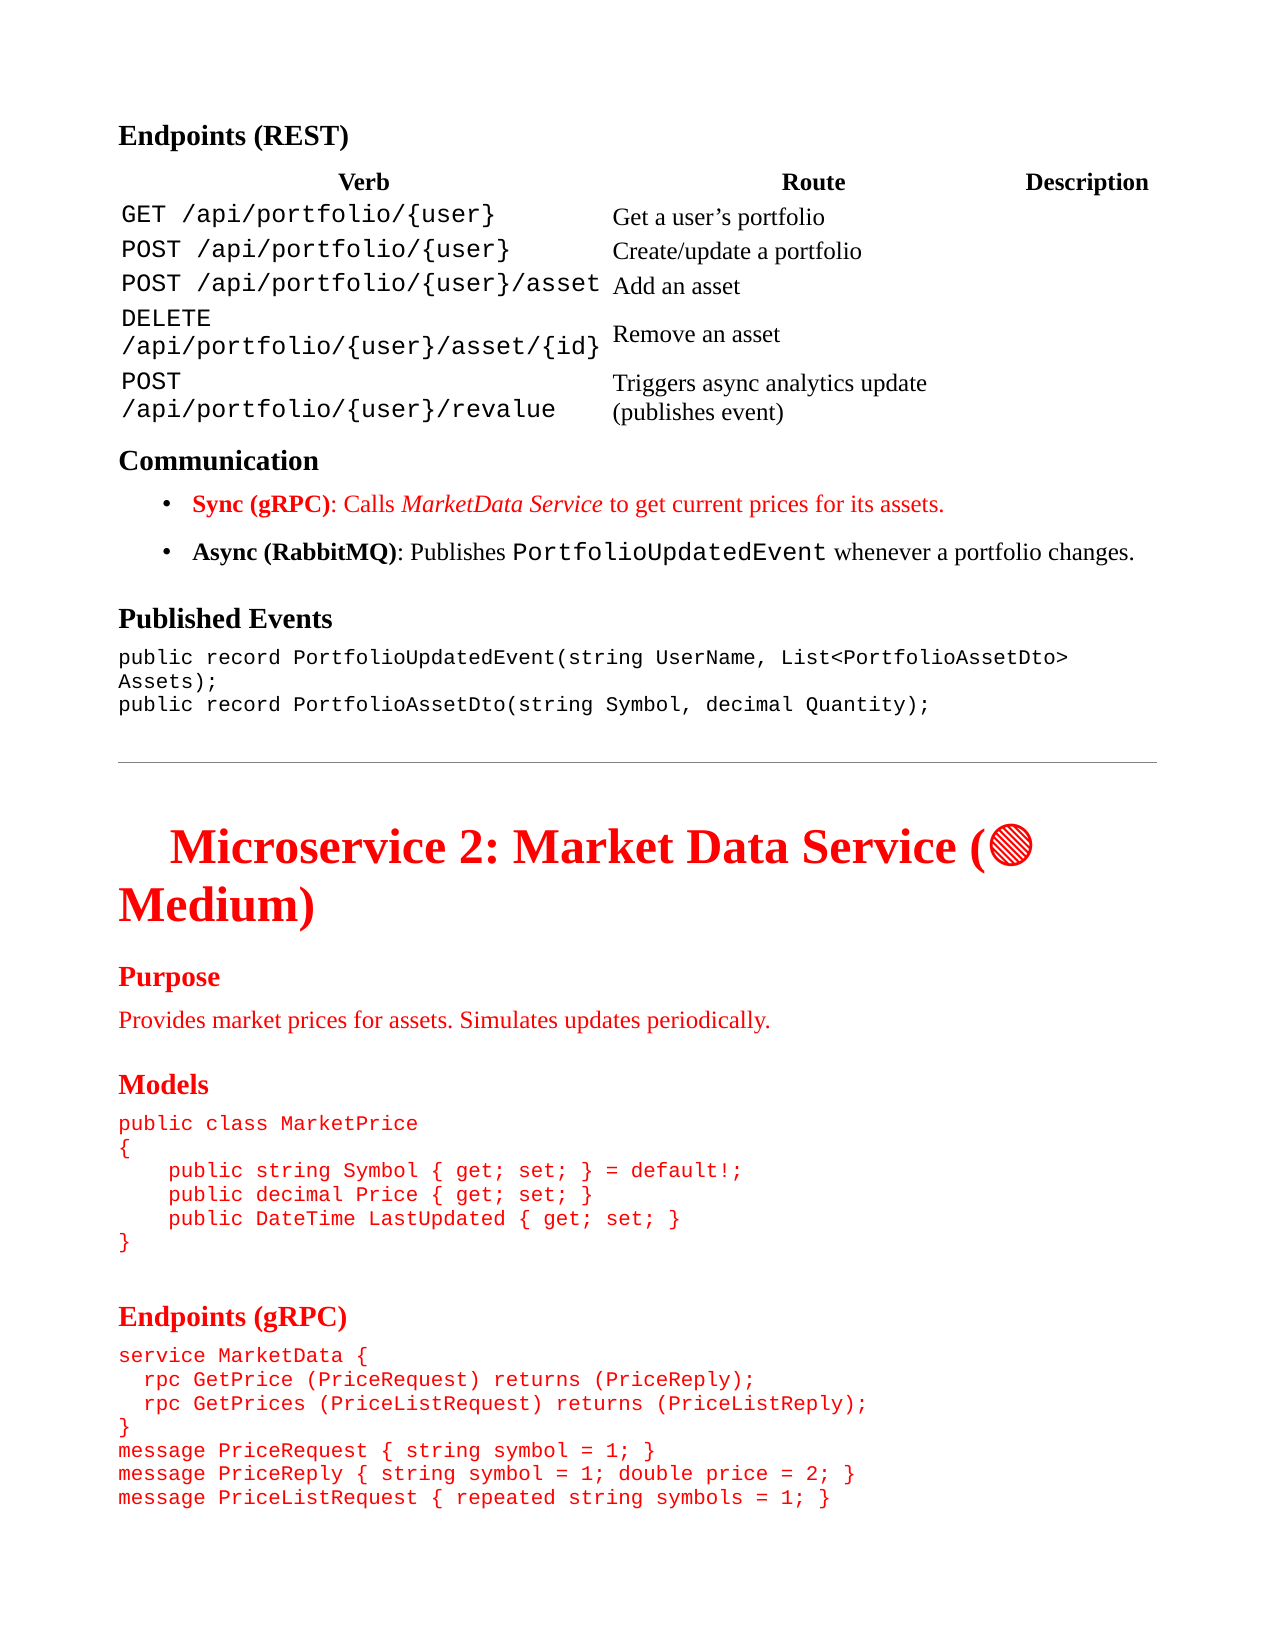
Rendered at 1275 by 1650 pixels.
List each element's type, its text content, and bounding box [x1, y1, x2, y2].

text } [118, 1416, 1157, 1440]
text } [118, 1231, 1157, 1255]
text public string Symbol { get; set; } = default!; [118, 1161, 1157, 1184]
text service MarketData { [118, 1345, 1157, 1369]
subtitle Models [118, 1067, 1157, 1101]
table_cell [1018, 268, 1157, 302]
text message PriceReply { string symbol = 1; double price = 2; } [118, 1463, 1157, 1487]
subtitle Endpoints (REST) [118, 118, 1157, 152]
table_cell [1018, 303, 1157, 365]
list Sync (gRPC): Calls MarketData Service to get current prices for its assets. [162, 489, 1157, 518]
text message PriceListRequest { repeated string symbols = 1; } [118, 1487, 1157, 1511]
text rpc GetPrice (PriceRequest) returns (PriceReply); [118, 1369, 1157, 1392]
table_cell POST /api/portfolio/{user}/asset [118, 268, 609, 302]
table_cell Triggers async analytics update (publishes event) [609, 365, 1017, 428]
table_header Description [1018, 164, 1157, 199]
table_cell DELETE /api/portfolio/{user}/asset/{id} [118, 303, 609, 365]
table_cell Create/update a portfolio [609, 233, 1017, 268]
table_header Route [609, 164, 1017, 199]
text public class MarketPrice [118, 1113, 1157, 1137]
text public record PortfolioUpdatedEvent(string UserName, List<PortfolioAssetDto> Assets); [118, 647, 1157, 694]
text rpc GetPrices (PriceListRequest) returns (PriceListReply); [118, 1392, 1157, 1416]
subtitle Endpoints (gRPC) [118, 1299, 1157, 1333]
text message PriceRequest { string symbol = 1; } [118, 1440, 1157, 1463]
text { [118, 1137, 1157, 1161]
subtitle 🧩 Microservice 2: Market Data Service (🟢 Medium) [118, 817, 1157, 932]
text public DateTime LastUpdated { get; set; } [118, 1208, 1157, 1231]
table_cell [1018, 365, 1157, 428]
text public decimal Price { get; set; } [118, 1184, 1157, 1208]
table_cell POST /api/portfolio/{user} [118, 233, 609, 268]
table_header Verb [118, 164, 609, 199]
text Provides market prices for assets. Simulates updates periodically. [118, 1005, 1157, 1034]
table_cell [1018, 199, 1157, 233]
table_cell Remove an asset [609, 303, 1017, 365]
table_cell POST /api/portfolio/{user}/revalue [118, 365, 609, 428]
table_cell [1018, 233, 1157, 268]
text public record PortfolioAssetDto(string Symbol, decimal Quantity); [118, 694, 1157, 718]
subtitle Purpose [118, 959, 1157, 992]
table_cell Add an asset [609, 268, 1017, 302]
list Async (RabbitMQ): Publishes PortfolioUpdatedEvent whenever a portfolio changes. [162, 537, 1157, 567]
table_cell Get a user’s portfolio [609, 199, 1017, 233]
subtitle Published Events [118, 601, 1157, 635]
table_cell GET /api/portfolio/{user} [118, 199, 609, 233]
subtitle Communication [118, 443, 1157, 476]
